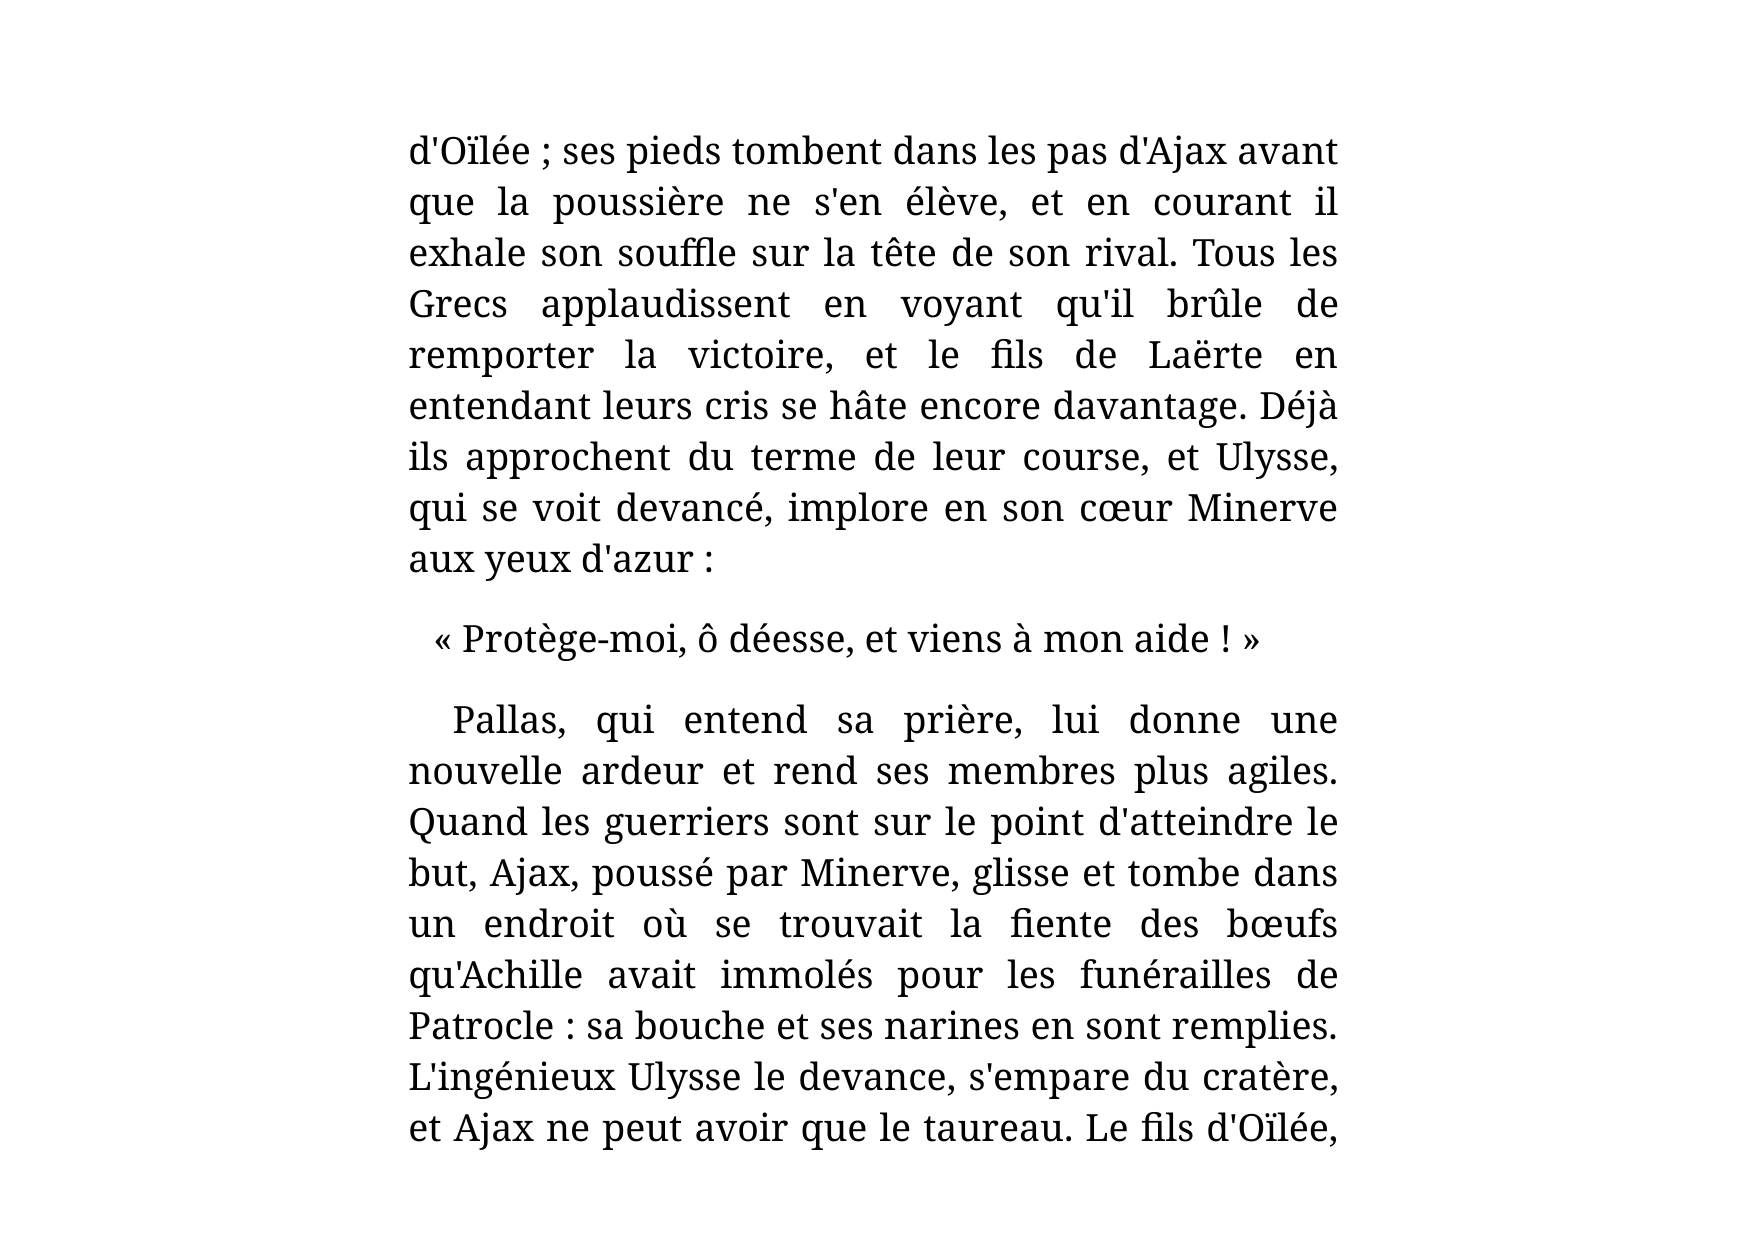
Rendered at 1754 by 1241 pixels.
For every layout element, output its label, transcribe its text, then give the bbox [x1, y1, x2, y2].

table_header d'Oïlée ; ses pieds tombent dans les pas d'Ajax avant que la poussière ne s'en élève, et en courant il exhale son souffle sur la tête de son rival. Tous les Grecs applaudissent en voyant qu'il brûle de remporter la victoire, et le fils de Laërte en entendant leurs cris se hâte encore davantage. Déjà ils approchent du terme de leur course, et Ulysse, qui se voit devancé, implore en son cœur Minerve aux yeux d'azur : « Protège-moi, ô déesse, et viens à mon aide ! » Pallas, qui entend sa prière, lui donne une nouvelle ardeur et rend ses membres plus agiles. Quand les guerriers sont sur le point d'atteindre le but, Ajax, poussé par Minerve, glisse et tombe dans un endroit où se trouvait la fiente des bœufs qu'Achille avait immolés pour les funérailles de Patrocle : sa bouche et ses narines en sont remplies. L'ingénieux Ulysse le devance, s'empare du cratère, et Ajax ne peut avoir que le taureau. Le fils d'Oïlée, [405, 121, 1343, 1156]
table_header [402, 118, 1352, 1158]
